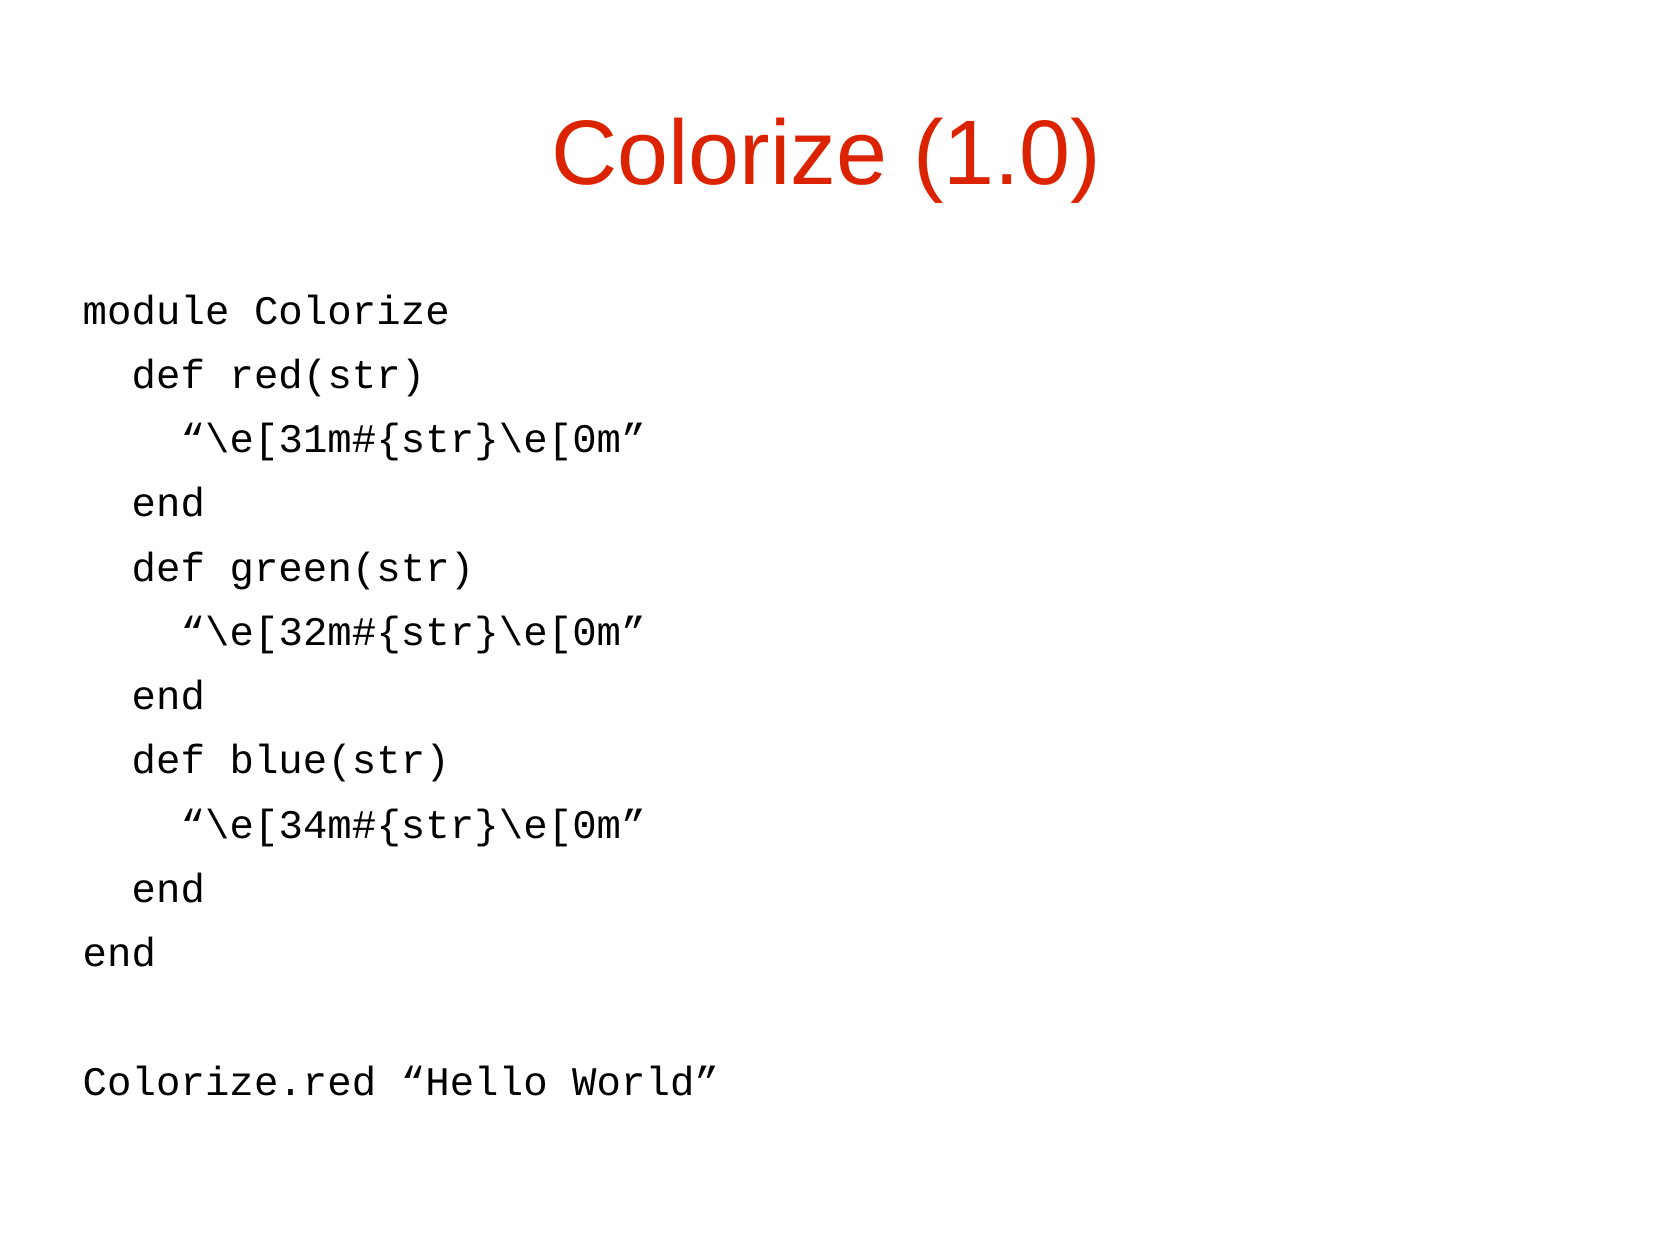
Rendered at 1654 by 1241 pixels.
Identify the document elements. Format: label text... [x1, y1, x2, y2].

list module Colorize def red(str) “\e[31m#{str}\e[0m” end def green(str) “\e[32m#{str}\e[0m” end def blue(str) “\e[34m#{str}\e[0m” end end Colorize.red “Hello World” [82, 290, 1571, 1109]
title Colorize (1.0) [82, 49, 1571, 257]
